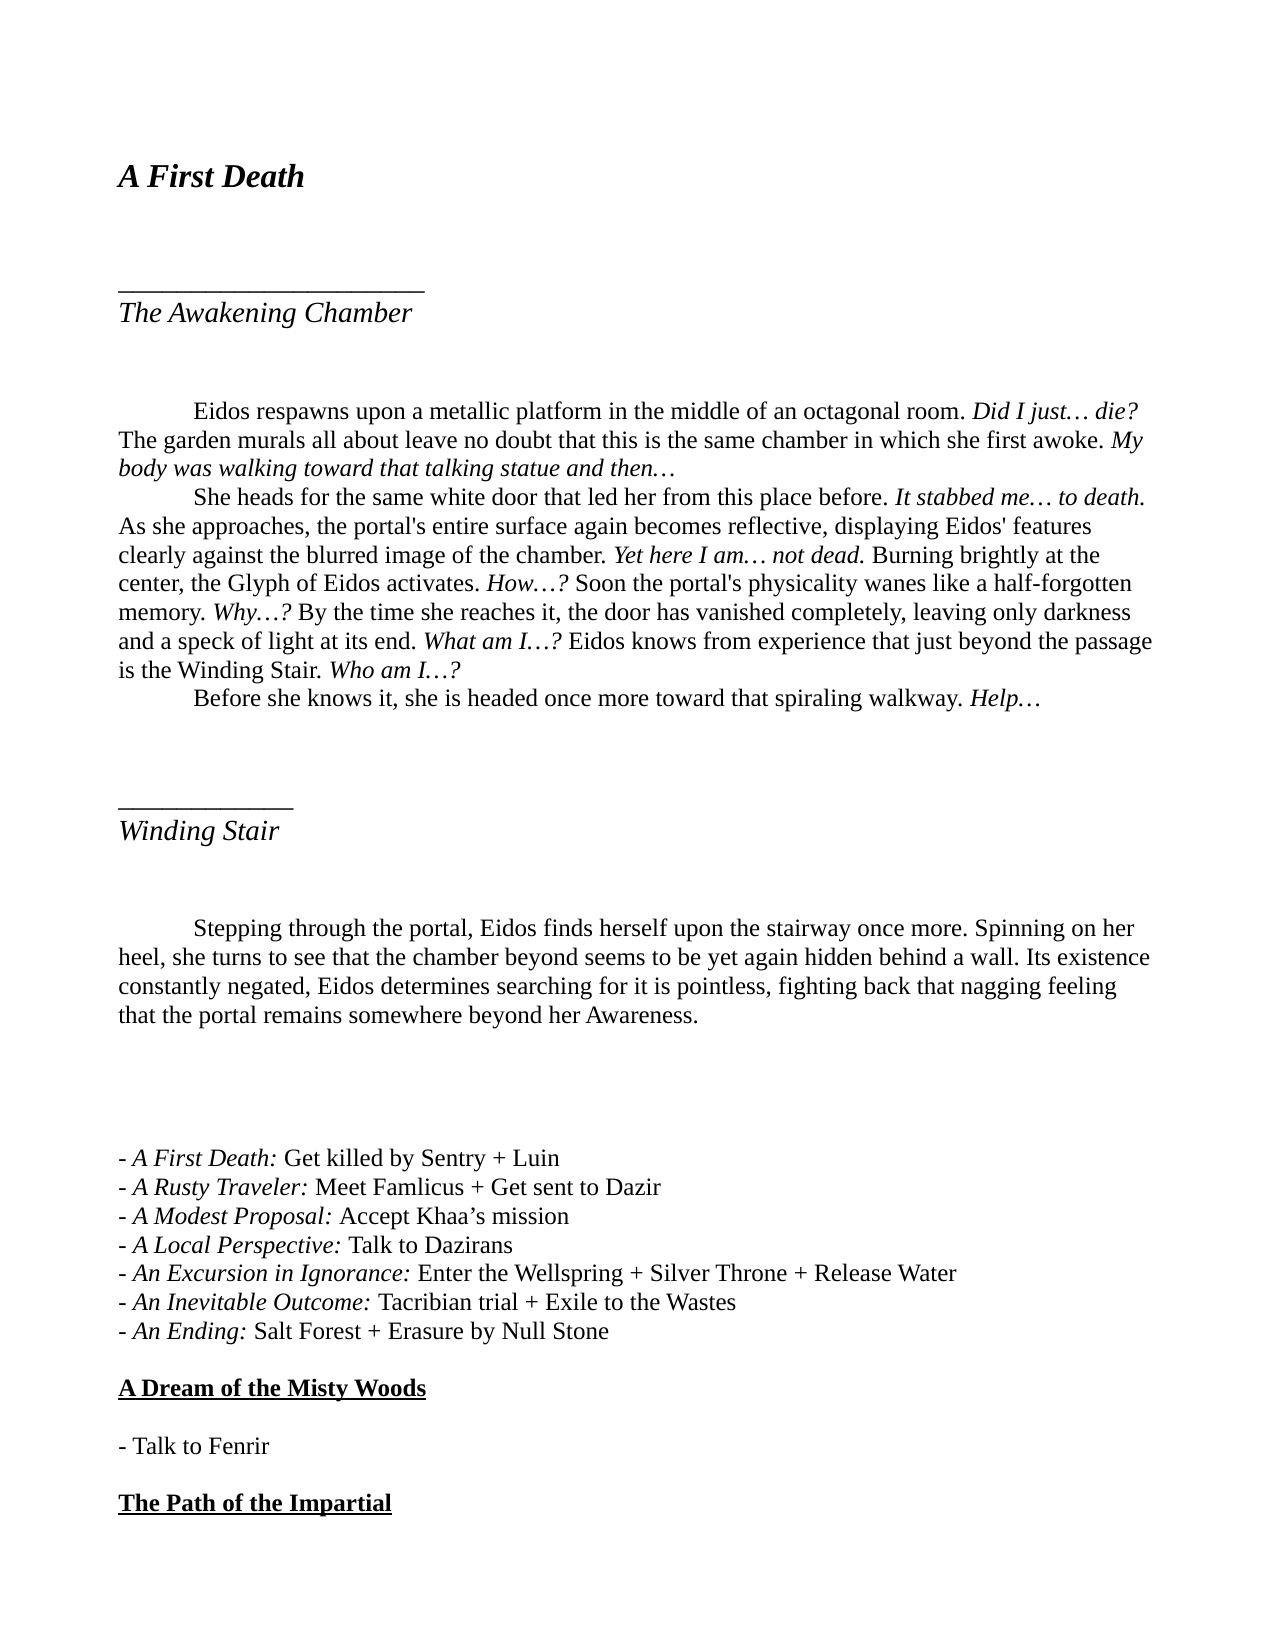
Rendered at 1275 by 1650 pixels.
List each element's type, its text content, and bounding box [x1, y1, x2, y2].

text - A Rusty Traveler: Meet Famlicus + Get sent to Dazir [118, 1172, 1157, 1201]
text - An Excursion in Ignorance: Enter the Wellspring + Silver Throne + Release Water [118, 1258, 1157, 1287]
text - Talk to Fenrir [118, 1431, 1157, 1460]
text Winding Stair [118, 813, 1157, 846]
text Before she knows it, she is headed once more toward that spiraling walkway. Help… [118, 683, 1157, 712]
text - A First Death: Get killed by Sentry + Luin [118, 1143, 1157, 1172]
text She heads for the same white door that led her from this place before. It stabbed me… to death. As she approaches, the portal's entire surface again becomes reflective, displaying Eidos' features clearly against the blurred image of the chamber. Yet here I am… not dead. Burning brightly at the center, the Glyph of Eidos activates. How…? Soon the portal's physicality wanes like a half-forgotten memory. Why…? By the time she reaches it, the door has vanished completely, leaving only darkness and a speck of light at its end. What am I…? Eidos knows from experience that just beyond the passage is the Winding Stair. Who am I…? [118, 482, 1157, 683]
text _____________________ [118, 262, 1157, 295]
text - A Local Perspective: Talk to Dazirans [118, 1230, 1157, 1258]
text - An Ending: Salt Forest + Erasure by Null Stone [118, 1316, 1157, 1345]
text - An Inevitable Outcome: Tacribian trial + Exile to the Wastes [118, 1287, 1157, 1316]
text Stepping through the portal, Eidos finds herself upon the stairway once more. Spinning on her heel, she turns to see that the chamber beyond seems to be yet again hidden behind a wall. Its existence constantly negated, Eidos determines searching for it is pointless, fighting back that nagging feeling that the portal remains somewhere beyond her Awareness. [118, 913, 1157, 1028]
text ____________ [118, 779, 1157, 813]
text A First Death [118, 156, 1157, 195]
text The Path of the Impartial [118, 1488, 1157, 1517]
text - A Modest Proposal: Accept Khaa’s mission [118, 1201, 1157, 1230]
text Eidos respawns upon a metallic platform in the middle of an octagonal room. Did I just… die? The garden murals all about leave no doubt that this is the same chamber in which she first awoke. My body was walking toward that talking statue and then… [118, 396, 1157, 482]
text The Awakening Chamber [118, 295, 1157, 329]
text A Dream of the Misty Woods [118, 1373, 1157, 1402]
